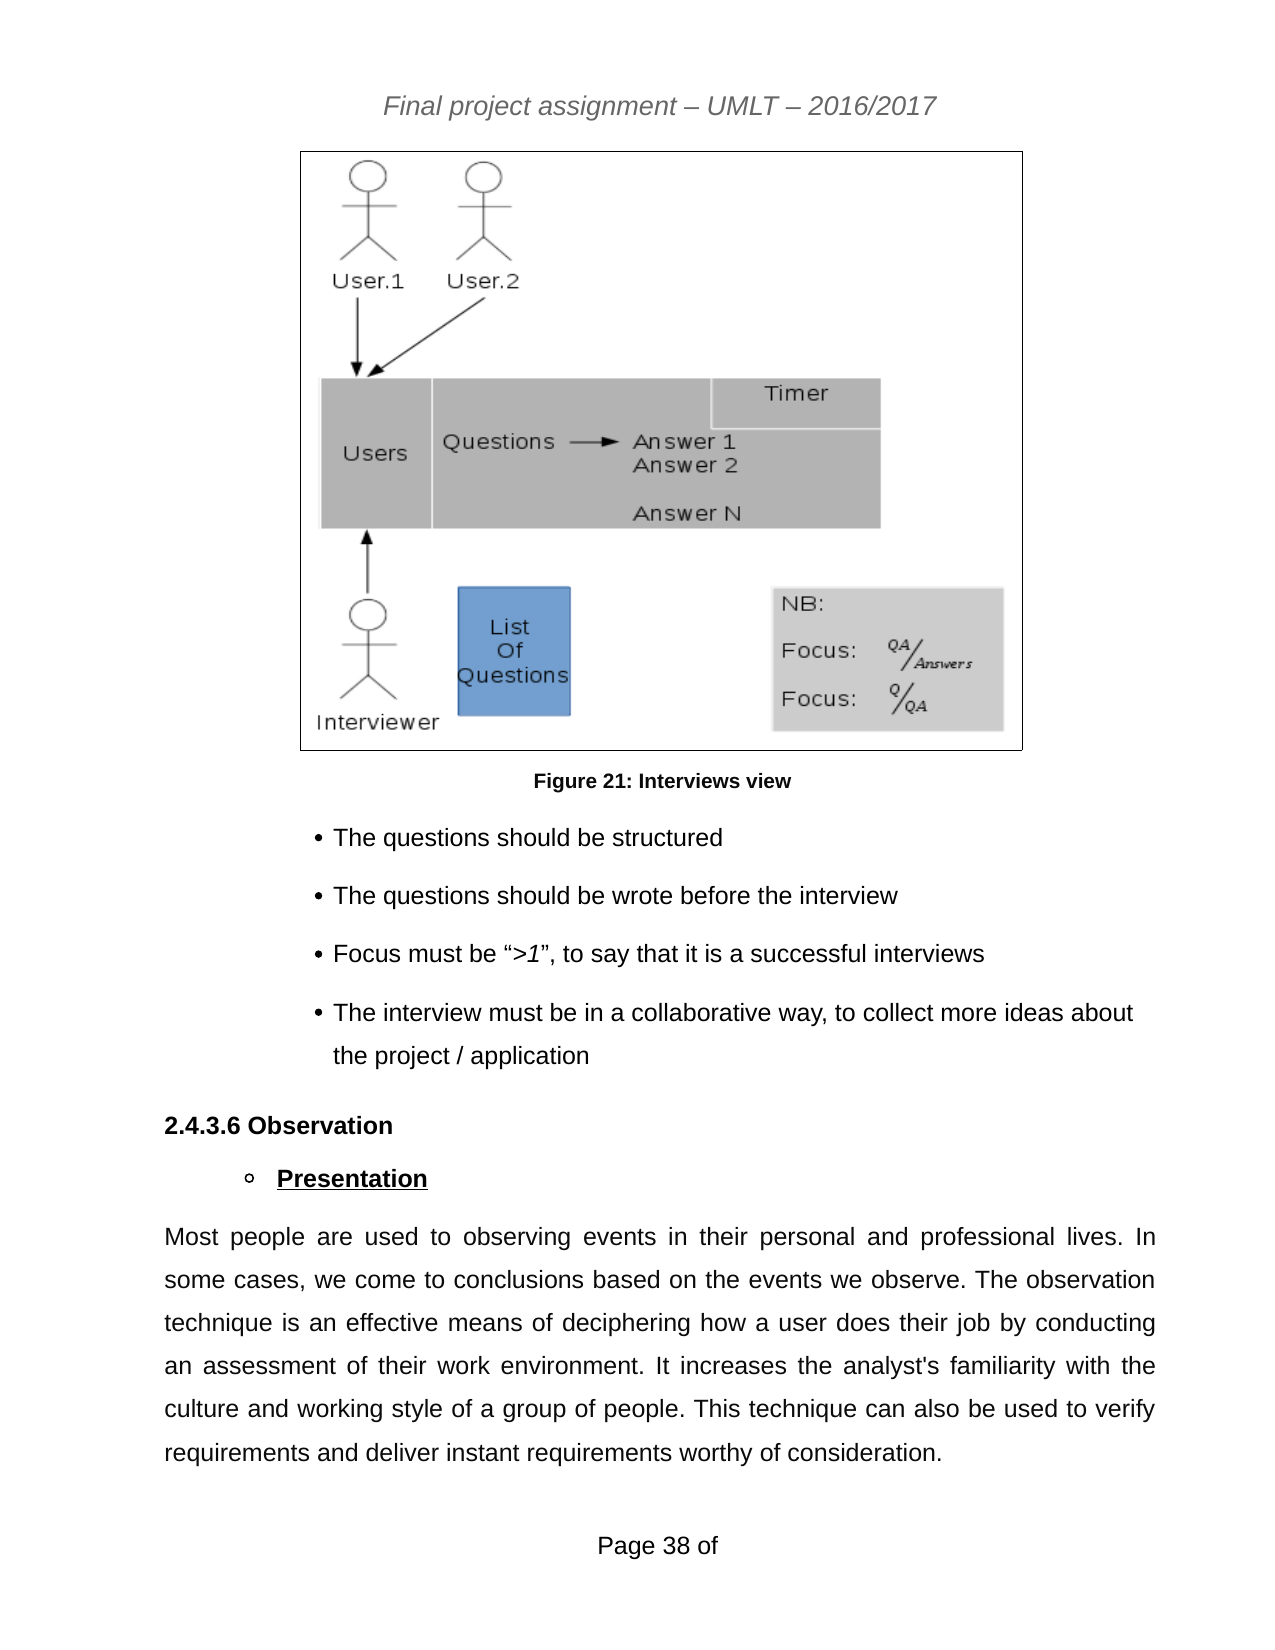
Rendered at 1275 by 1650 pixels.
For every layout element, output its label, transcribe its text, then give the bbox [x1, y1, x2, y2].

list Focus must be “>1”, to say that it is a successful interviews [314, 939, 1158, 968]
list Presentation [239, 1164, 1158, 1192]
text Most people are used to observing events in their personal and professional lives. In some cases, we come to conclusions based on the events we observe. The observation technique is an effective means of deciphering how a user does their job by conducting an assessment of their work environment. It increases the analyst's familiarity with the culture and working style of a group of people. This technique can also be used to verify requirements and deliver instant requirements worthy of consideration. [164, 1222, 1158, 1466]
list The questions should be structured [314, 823, 1158, 852]
list The questions should be wrote before the interview [314, 881, 1158, 910]
text Figure 21: Interviews view [164, 748, 1158, 793]
subtitle 2.4.3.6 Observation [164, 1111, 1158, 1140]
list The interview must be in a collaborative way, to collect more ideas about the project / application [314, 998, 1158, 1069]
picture [303, 154, 1019, 748]
